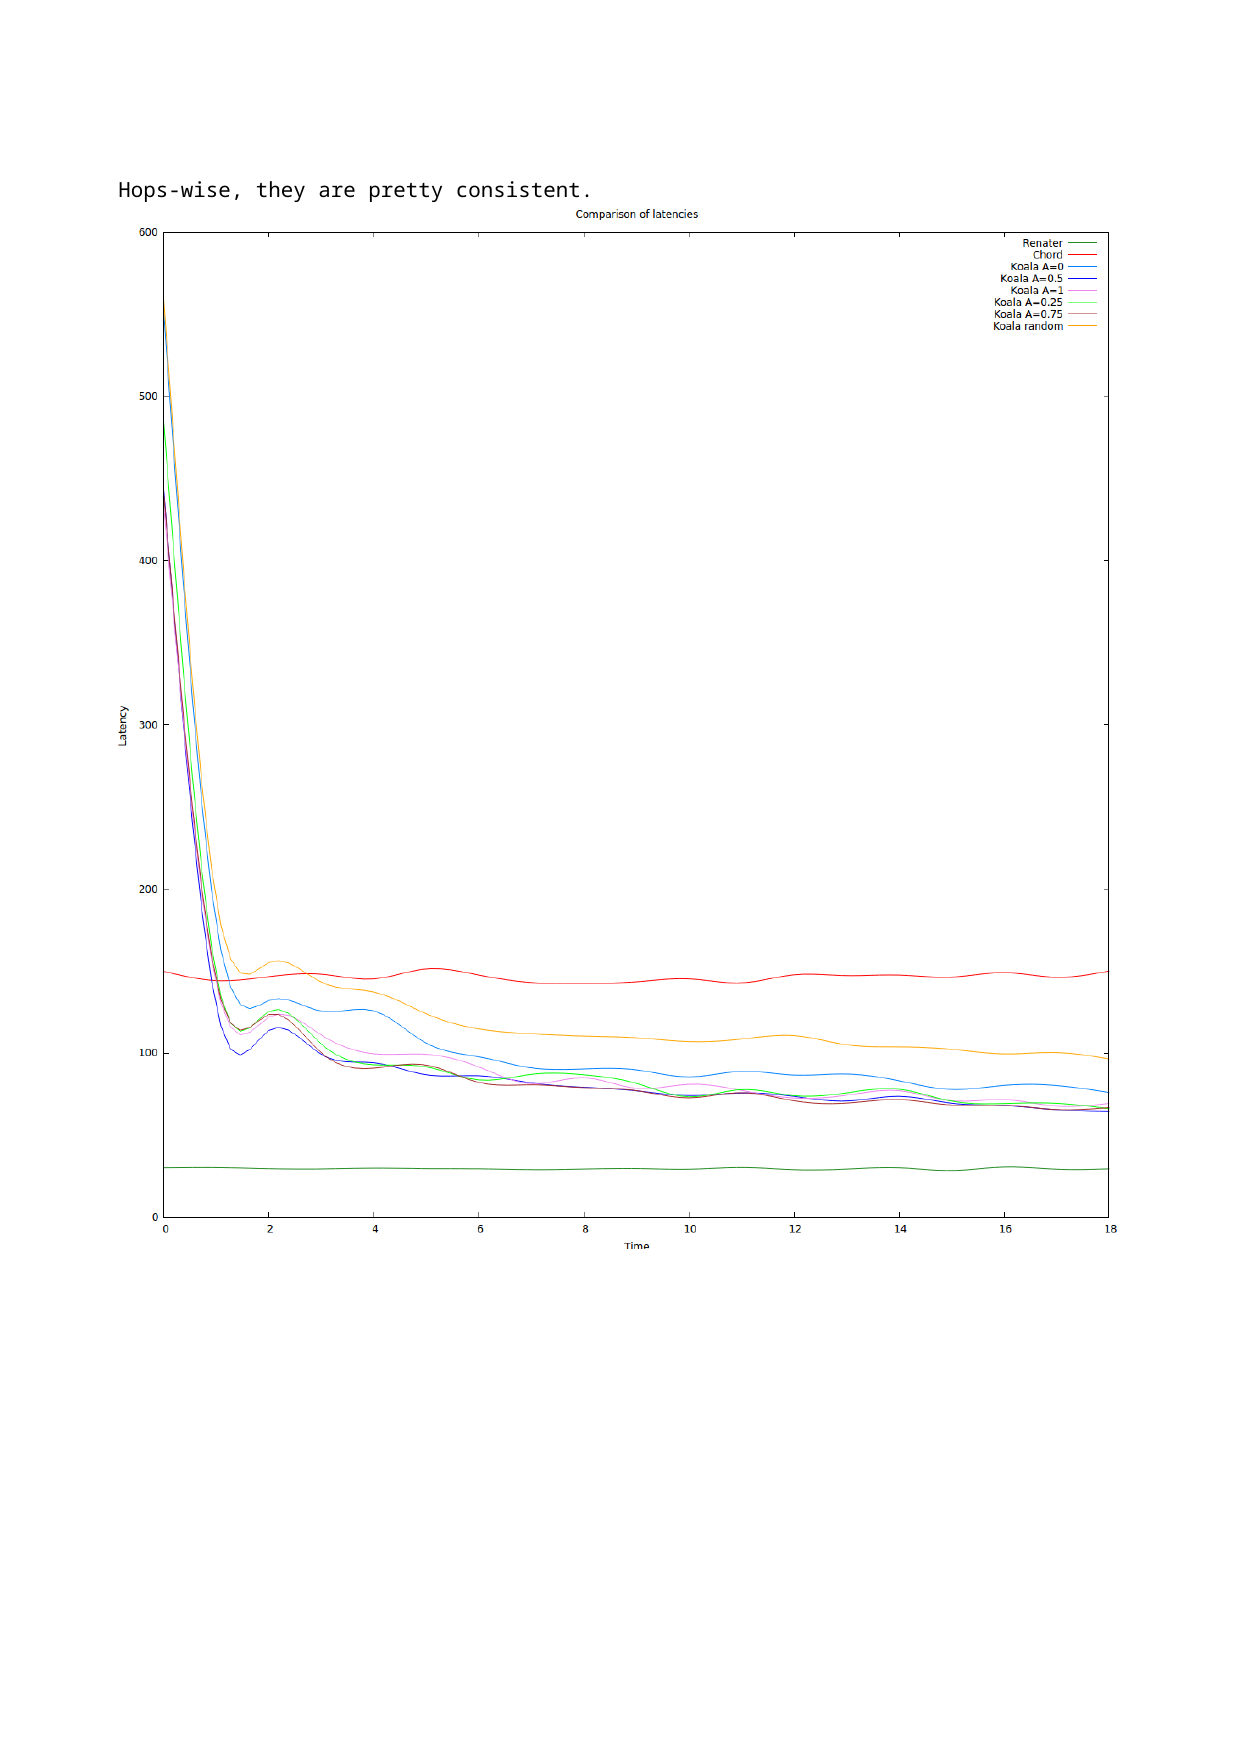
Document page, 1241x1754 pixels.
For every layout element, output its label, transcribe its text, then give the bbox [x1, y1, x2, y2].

text Hops-wise, they are pretty consistent. [118, 175, 1122, 203]
picture [118, 203, 1123, 1249]
